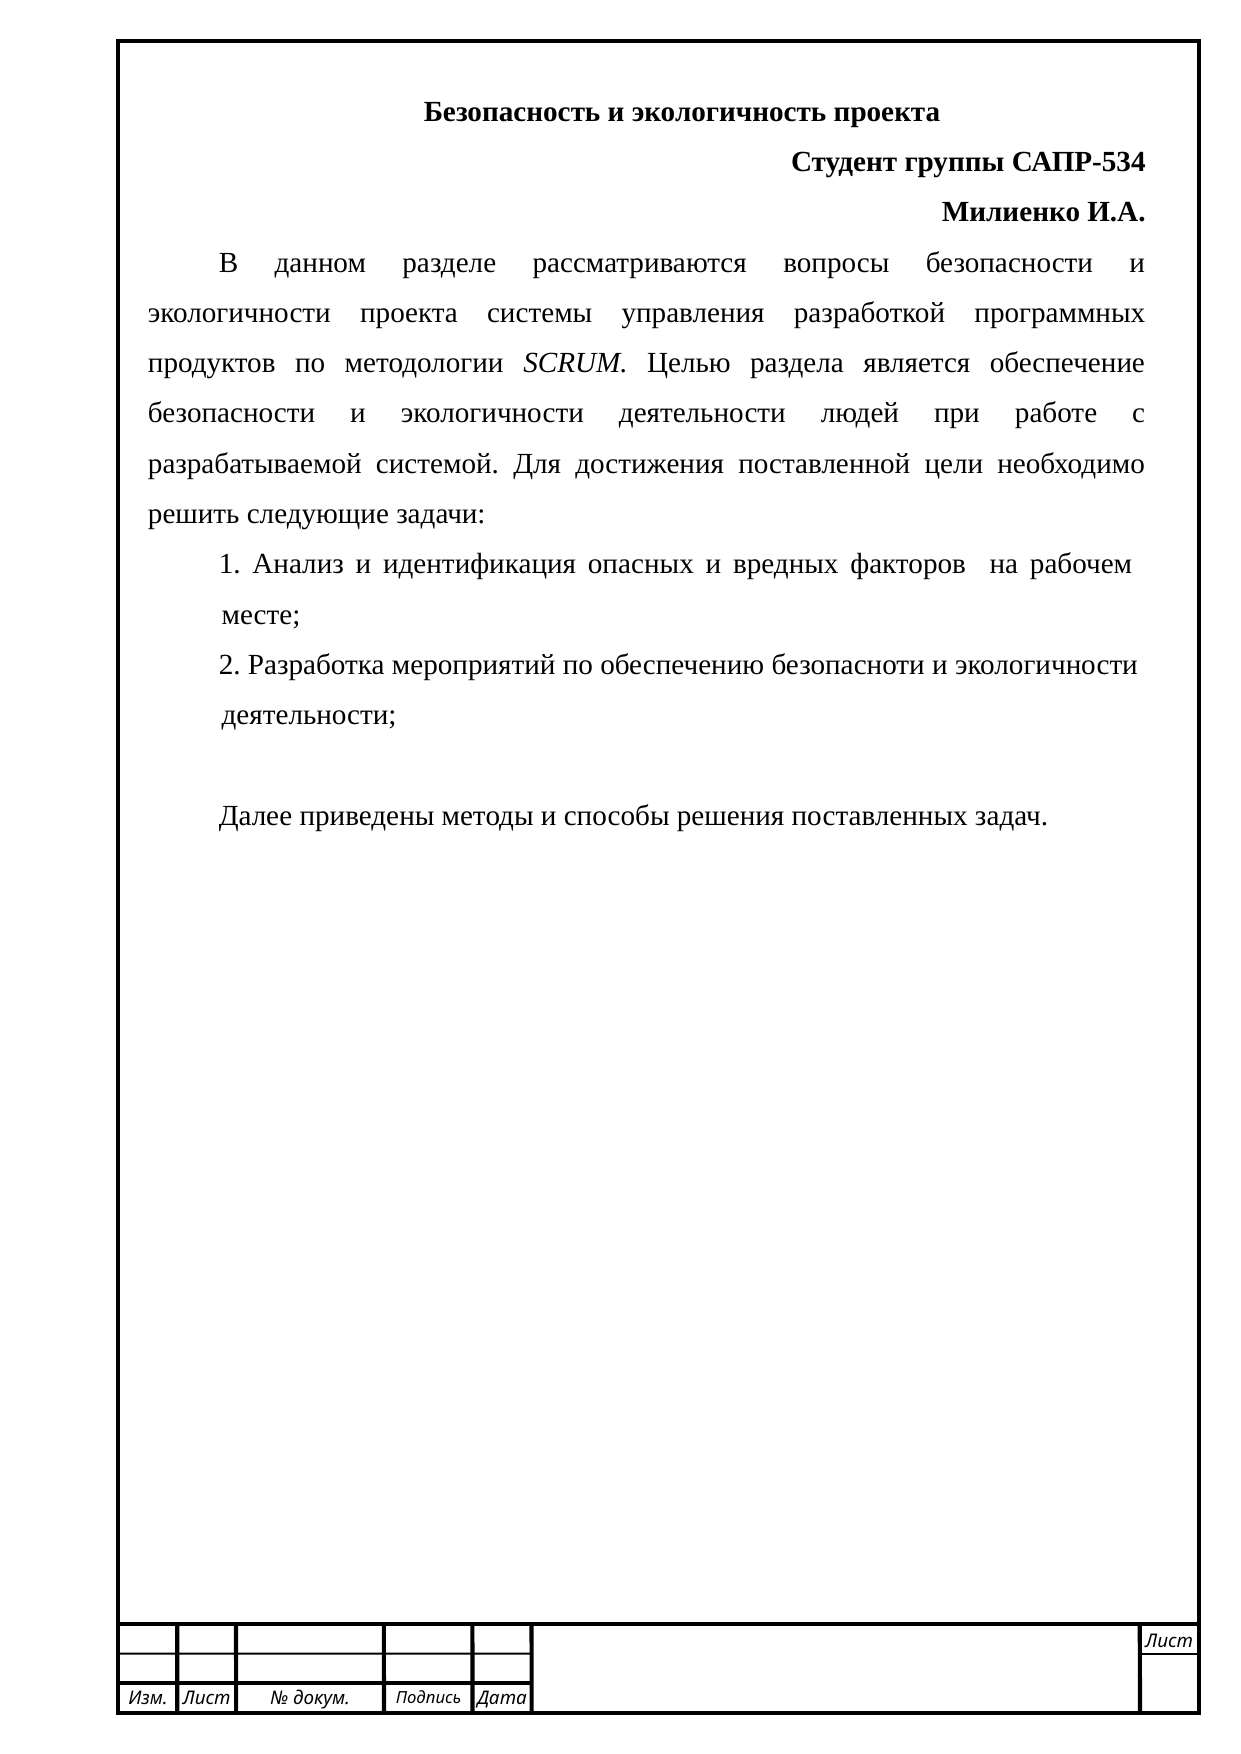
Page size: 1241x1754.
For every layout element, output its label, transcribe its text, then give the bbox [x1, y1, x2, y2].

text Далее приведены методы и способы решения поставленных задач. [148, 798, 1146, 832]
text 1. Анализ и идентификация опасных и вредных факторов на рабочем месте; [148, 547, 1146, 630]
text Безопасность и экологичность проекта [148, 94, 1146, 127]
text 2. Разработка мероприятий по обеспечению безопасноти и экологичности деятельности; [148, 647, 1146, 731]
text В данном разделе рассматриваются вопросы безопасности и экологичности проекта системы управления разработкой программных продуктов по методологии SCRUM. Целью раздела является обеспечение безопасности и экологичности деятельности людей при работе с разрабатываемой системой. Для достижения поставленной цели необходимо решить следующие задачи: [148, 245, 1146, 530]
text Студент группы САПР-534 [148, 144, 1146, 178]
text Милиенко И.А. [148, 194, 1146, 228]
